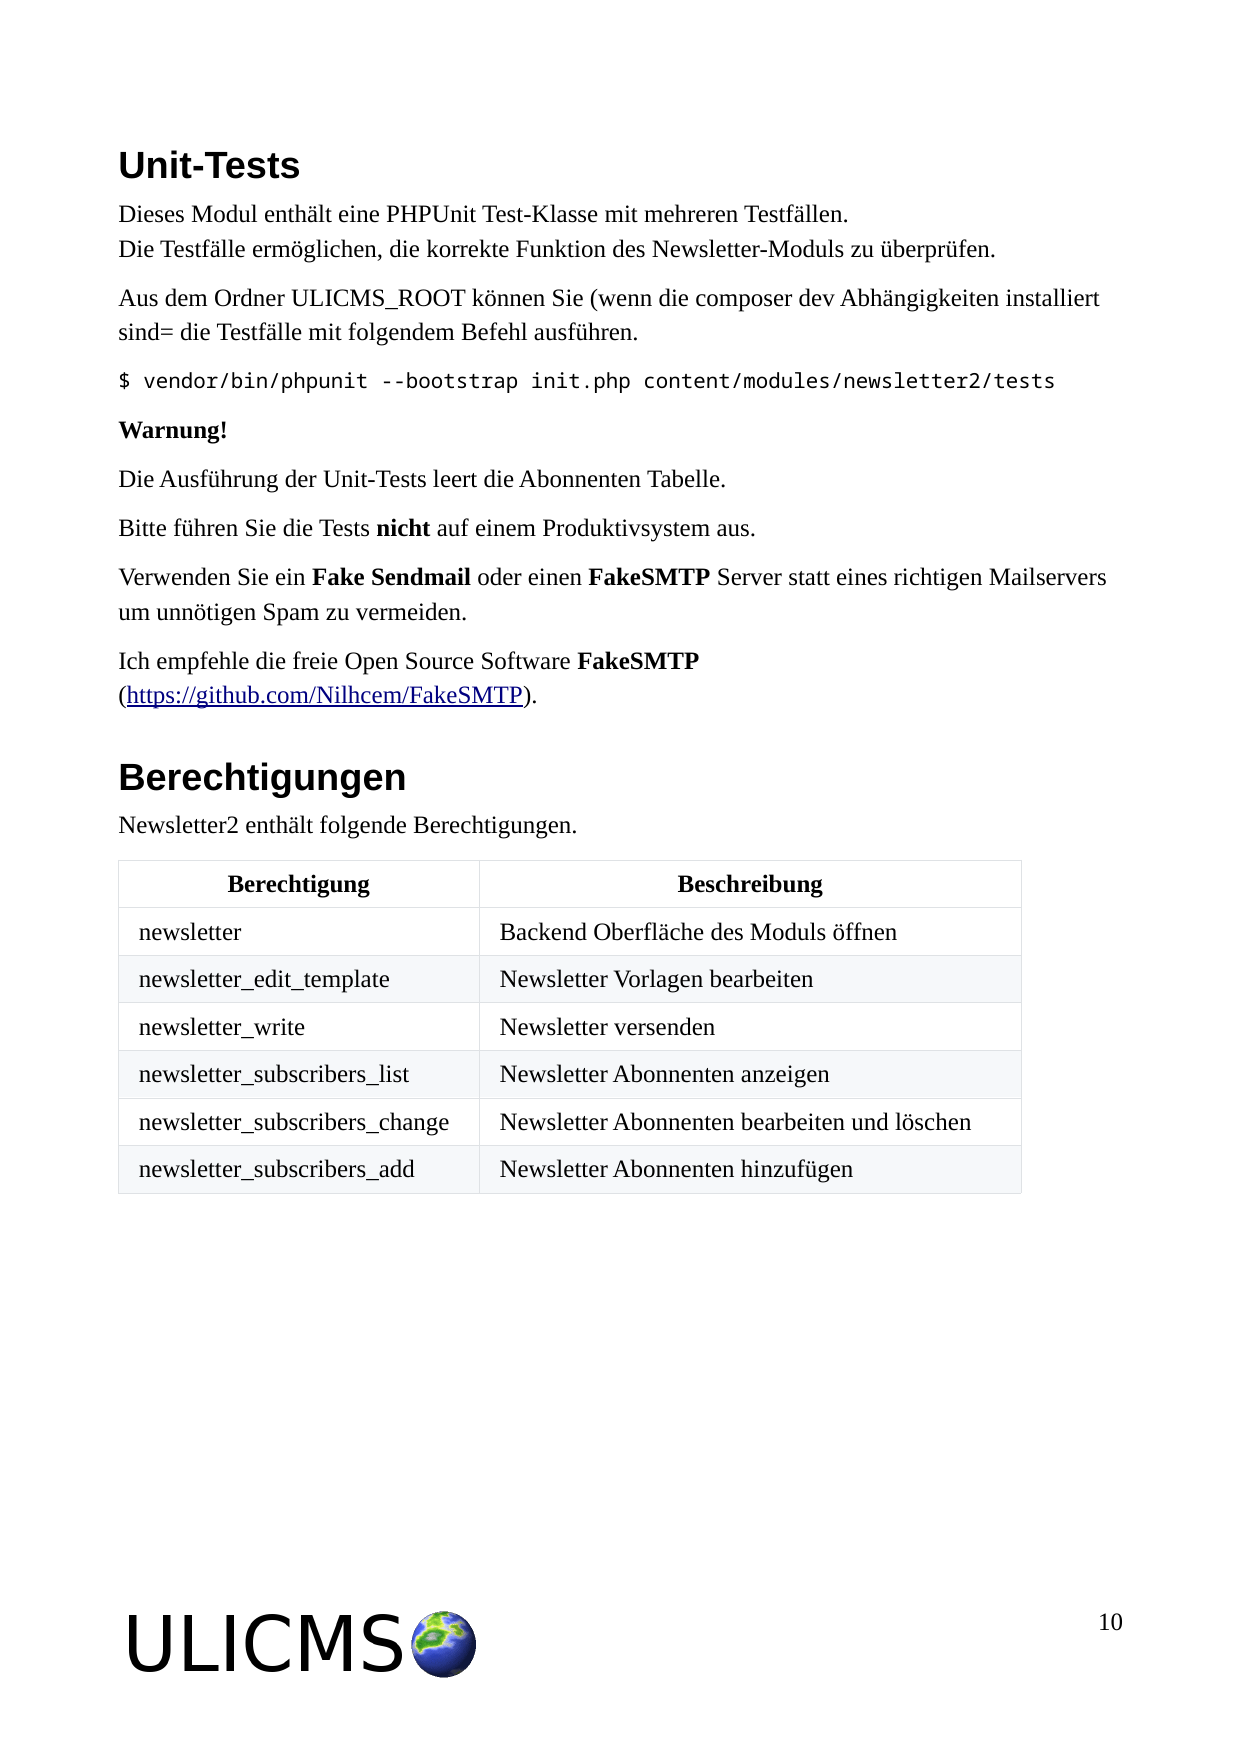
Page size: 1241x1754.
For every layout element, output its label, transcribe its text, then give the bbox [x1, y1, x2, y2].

table_cell Backend Oberfläche des Moduls öffnen [480, 908, 1021, 955]
table_cell newsletter_edit_template [119, 956, 479, 1002]
table_cell newsletter_write [119, 1003, 479, 1050]
table_cell newsletter_subscribers_add [119, 1146, 479, 1193]
table_cell newsletter [119, 908, 479, 955]
table_cell Newsletter Vorlagen bearbeiten [480, 956, 1021, 1002]
text Verwenden Sie ein Fake Sendmail oder einen FakeSMTP Server statt eines richtigen Mailservers um unnötigen Spam zu vermeiden. [118, 562, 1123, 625]
table_cell Newsletter versenden [480, 1003, 1021, 1050]
table_cell Newsletter Abonnenten hinzufügen [480, 1146, 1021, 1193]
text Ich empfehle die freie Open Source Software FakeSMTP (https://github.com/Nilhcem/FakeSMTP). [118, 646, 1123, 709]
table_header Berechtigung [119, 861, 479, 907]
text Newsletter2 enthält folgende Berechtigungen. [118, 810, 1123, 839]
table_cell newsletter_subscribers_list [119, 1051, 479, 1097]
text Warnung! [118, 415, 1123, 444]
subtitle Berechtigungen [118, 754, 1123, 798]
table_header Beschreibung [480, 861, 1021, 907]
table_cell Newsletter Abonnenten bearbeiten und löschen [480, 1099, 1021, 1145]
table_cell Newsletter Abonnenten anzeigen [480, 1051, 1021, 1097]
text Die Ausführung der Unit-Tests leert die Abonnenten Tabelle. [118, 464, 1123, 493]
text Bitte führen Sie die Tests nicht auf einem Produktivsystem aus. [118, 513, 1123, 542]
picture [118, 1607, 479, 1681]
text Dieses Modul enthält eine PHPUnit Test-Klasse mit mehreren Testfällen. Die Testfälle ermöglichen, die korrekte Funktion des Newsletter-Moduls zu überprüfen. [118, 199, 1123, 262]
subtitle Unit-Tests [118, 143, 1123, 187]
text Aus dem Ordner ULICMS_ROOT können Sie (wenn die composer dev Abhängigkeiten installiert sind= die Testfälle mit folgendem Befehl ausführen. [118, 283, 1123, 346]
text $ vendor/bin/phpunit --bootstrap init.php content/modules/newsletter2/tests [118, 366, 1123, 395]
table_cell newsletter_subscribers_change [119, 1099, 479, 1145]
